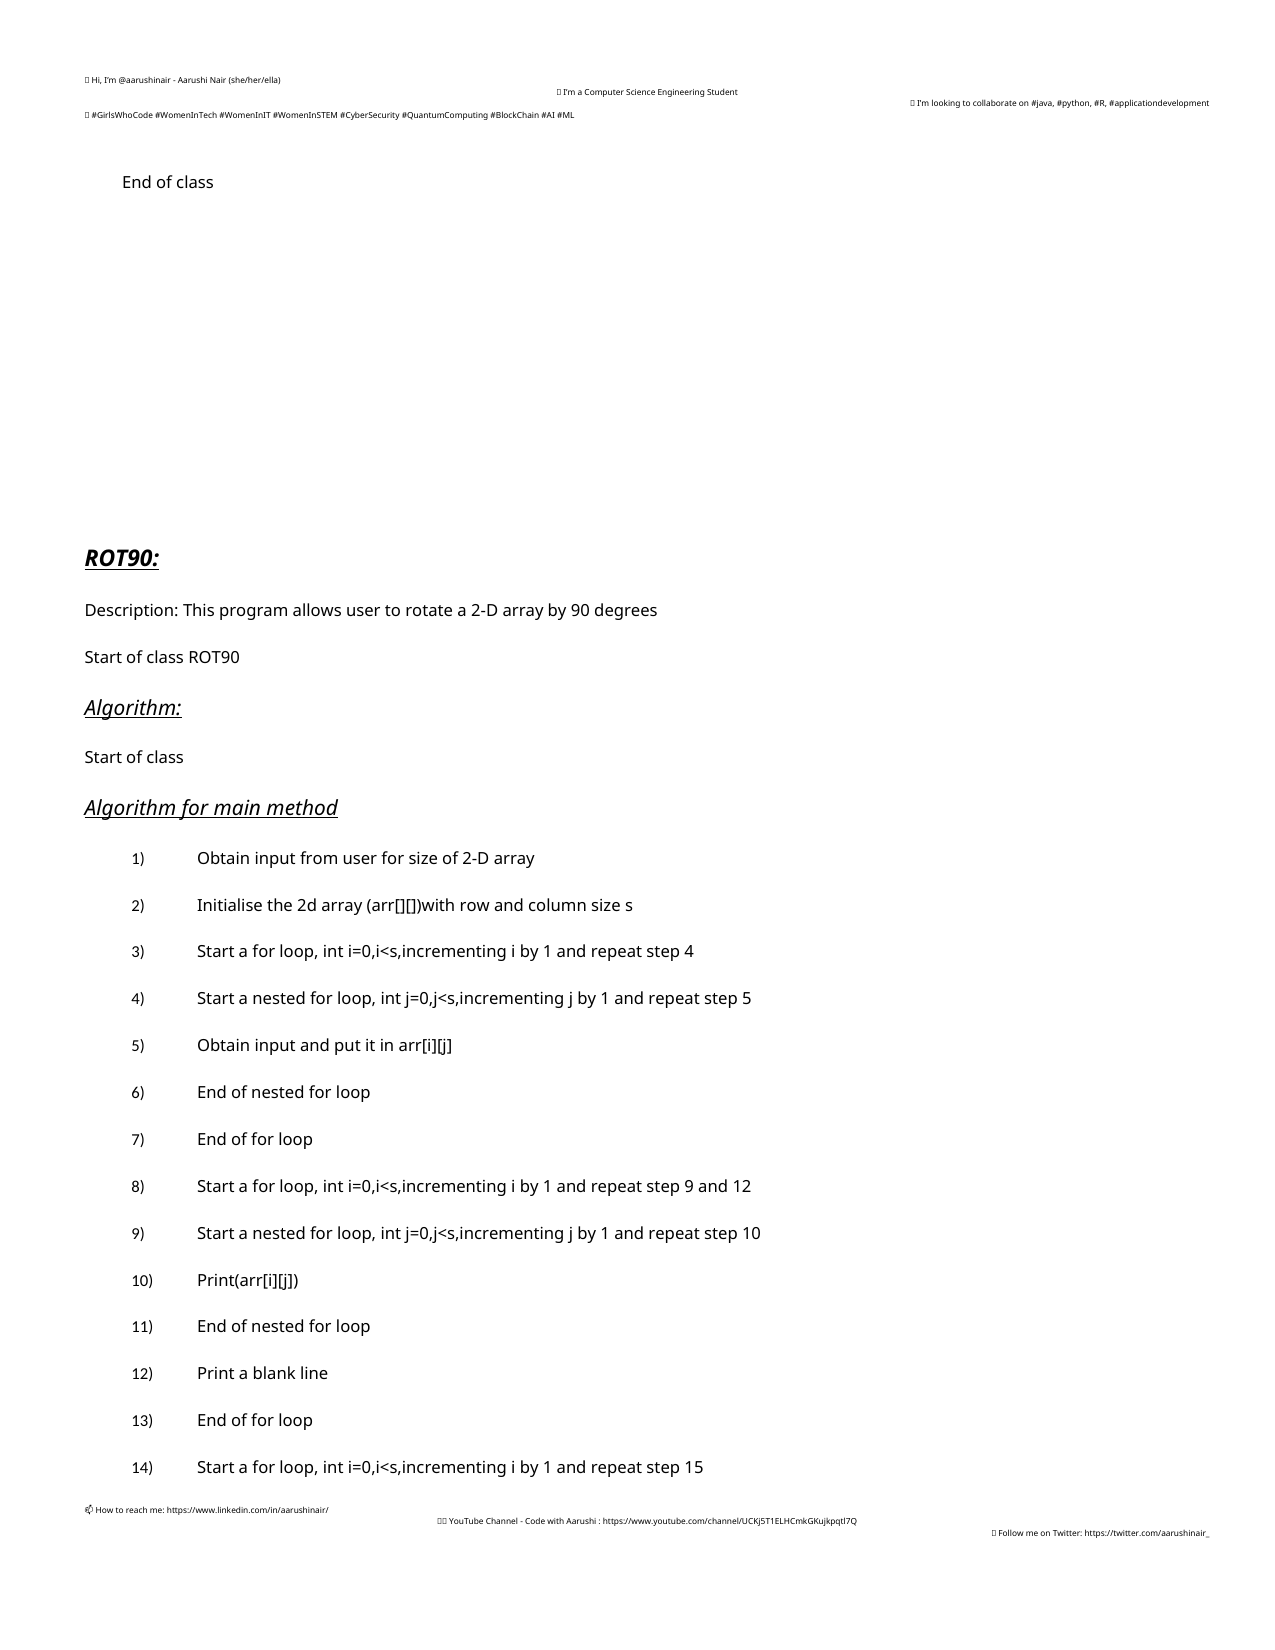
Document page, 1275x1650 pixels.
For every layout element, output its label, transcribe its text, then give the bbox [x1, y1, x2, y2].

list Start a nested for loop, int j=0,j<s,incrementing j by 1 and repeat step 5 [112, 987, 1209, 1010]
text Algorithm: [84, 693, 1209, 721]
list Obtain input from user for size of 2-D array [112, 846, 1209, 869]
text Start of class ROT90 [84, 646, 1209, 668]
list Initialise the 2d array (arr[][])with row and column size s [112, 893, 1209, 916]
list End of for loop [112, 1409, 1209, 1432]
list End of nested for loop [112, 1315, 1209, 1338]
list Obtain input and put it in arr[i][j] [112, 1034, 1209, 1057]
list Start a for loop, int i=0,i<s,incrementing i by 1 and repeat step 4 [112, 940, 1209, 963]
list Start a for loop, int i=0,i<s,incrementing i by 1 and repeat step 9 and 12 [112, 1174, 1209, 1197]
text Algorithm for main method [84, 793, 1209, 821]
text Start of class [84, 746, 1209, 769]
list Start a nested for loop, int j=0,j<s,incrementing j by 1 and repeat step 10 [112, 1221, 1209, 1244]
list Print a blank line [112, 1362, 1209, 1385]
list Start a for loop, int i=0,i<s,incrementing i by 1 and repeat step 15 [112, 1456, 1209, 1478]
list End of for loop [112, 1128, 1209, 1150]
text End of class [122, 171, 1209, 193]
list End of nested for loop [112, 1081, 1209, 1103]
text ROT90: [84, 542, 1209, 573]
text Description: This program allows user to rotate a 2-D array by 90 degrees [84, 599, 1209, 622]
list Print(arr[i][j]) [112, 1268, 1209, 1291]
